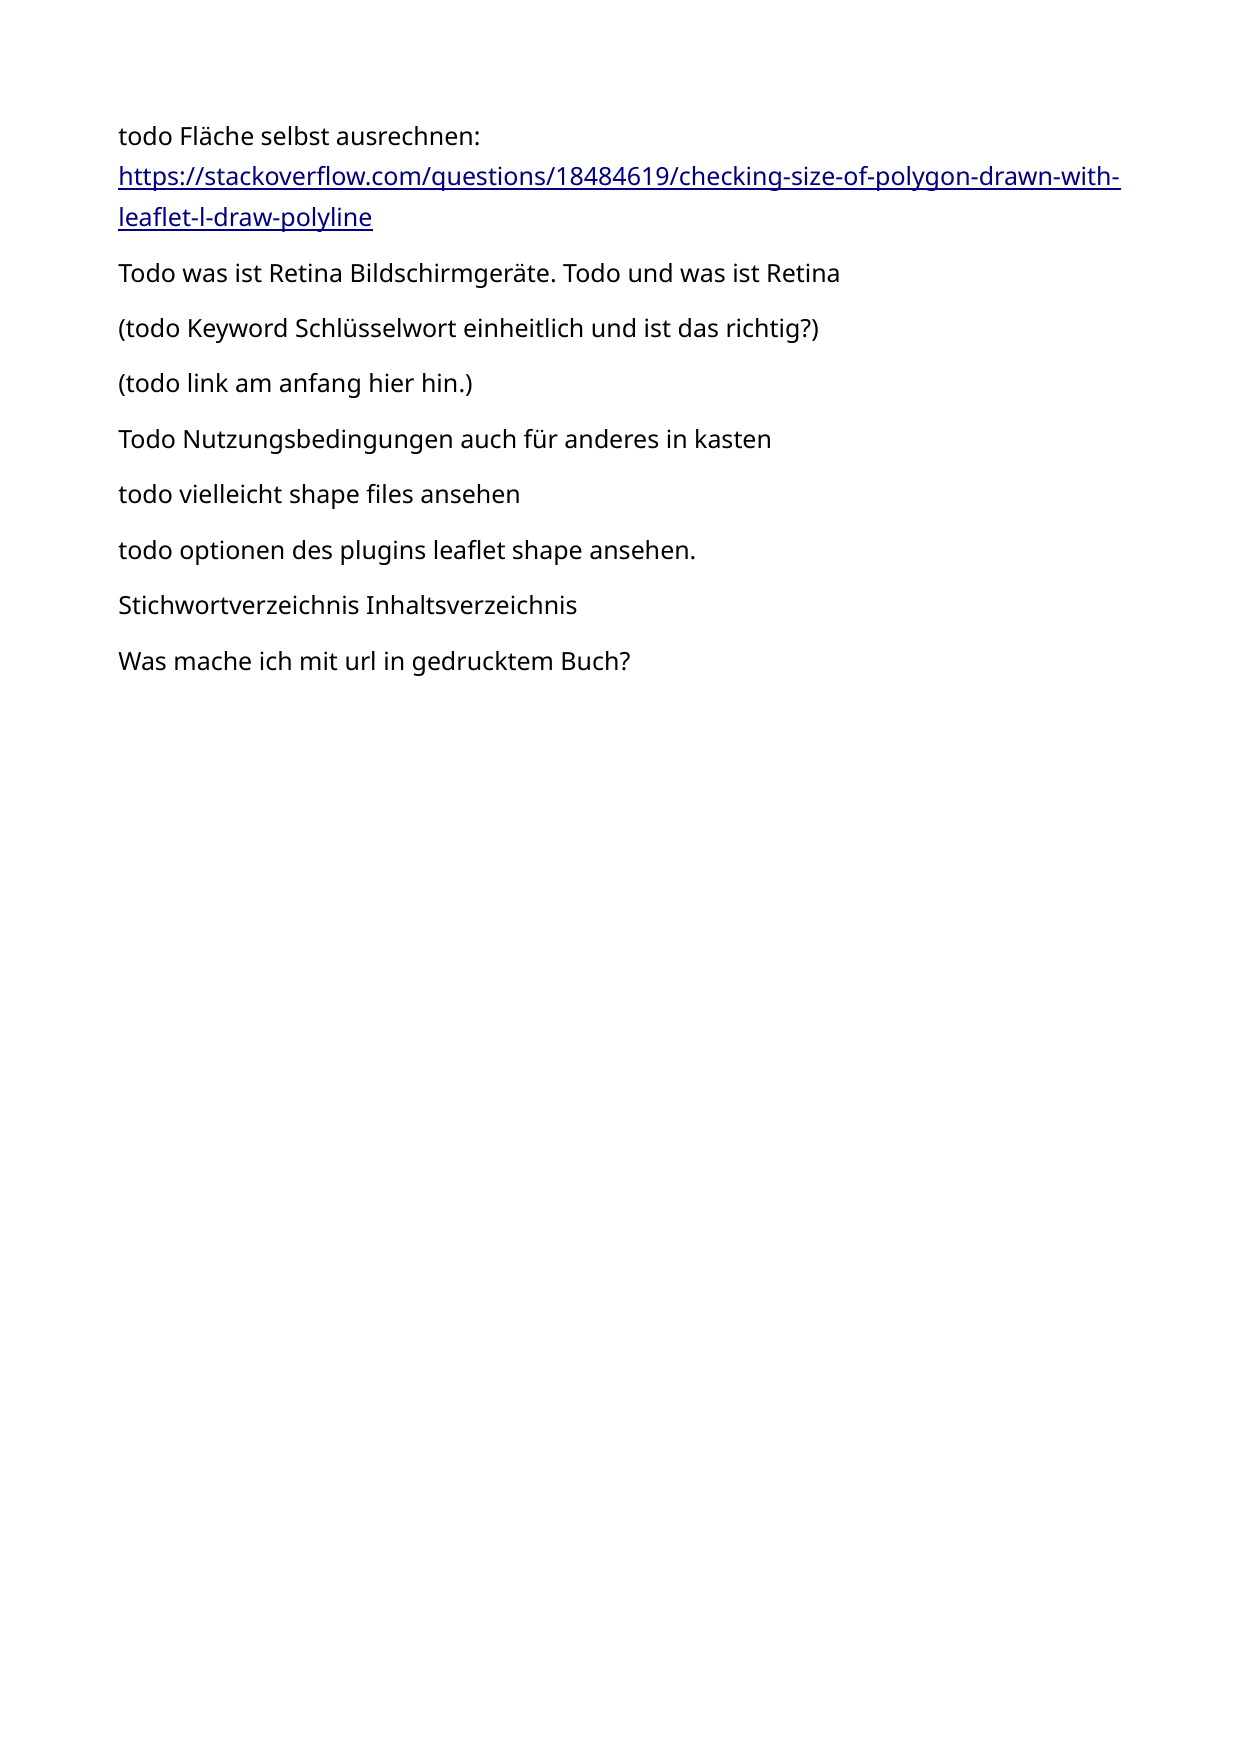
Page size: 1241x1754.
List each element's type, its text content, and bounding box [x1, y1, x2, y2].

text todo optionen des plugins leaflet shape ansehen. [118, 532, 1122, 566]
text (todo link am anfang hier hin.) [118, 366, 1122, 400]
text (todo Keyword Schlüsselwort einheitlich und ist das richtig?) [118, 311, 1122, 345]
text Todo Nutzungsbedingungen auch für anderes in kasten [118, 421, 1122, 456]
text Stichwortverzeichnis Inhaltsverzeichnis [118, 588, 1122, 622]
text Todo was ist Retina Bildschirmgeräte. Todo und was ist Retina [118, 255, 1122, 289]
text todo Fläche selbst ausrechnen: https://stackoverflow.com/questions/18484619/checking-size-of-polygon-drawn-with-leaflet-l-draw-polyline [118, 118, 1122, 234]
text todo vielleicht shape files ansehen [118, 477, 1122, 511]
text Was mache ich mit url in gedrucktem Buch? [118, 643, 1122, 677]
